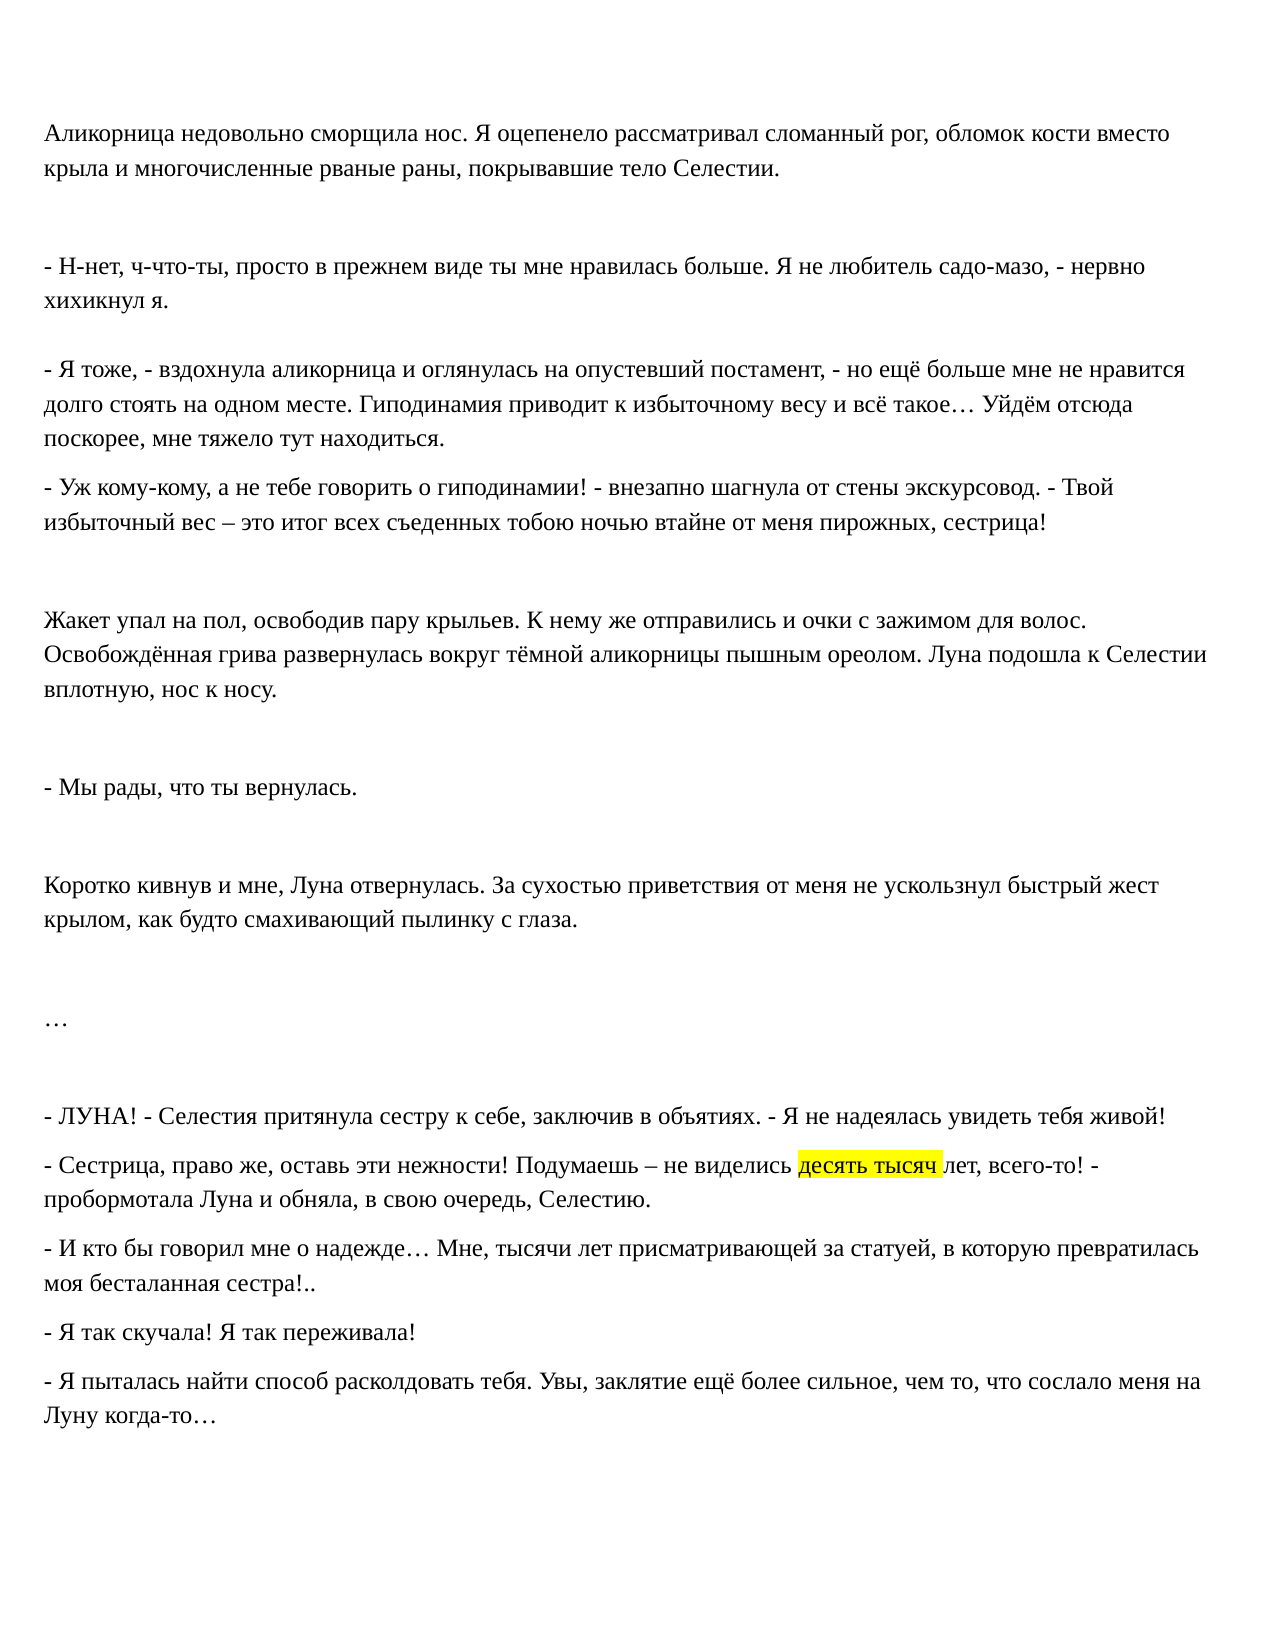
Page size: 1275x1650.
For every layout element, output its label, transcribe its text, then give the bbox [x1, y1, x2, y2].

text Коротко кивнув и мне, Луна отвернулась. За сухостью приветствия от меня не ускользнул быстрый жест крылом, как будто смахивающий пылинку с глаза. [44, 870, 1236, 933]
text … [44, 1003, 1236, 1031]
text - И кто бы говорил мне о надежде… Мне, тысячи лет присматривающей за статуей, в которую превратилась моя бесталанная сестра!.. [44, 1233, 1236, 1297]
text - Я пыталась найти способ расколдовать тебя. Увы, заклятие ещё более сильное, чем то, что сослало меня на Луну когда-то… [44, 1366, 1236, 1429]
text Жакет упал на пол, освободив пару крыльев. К нему же отправились и очки с зажимом для волос. Освобождённая грива развернулась вокруг тёмной аликорницы пышным ореолом. Луна подошла к Селестии вплотную, нос к носу. [44, 605, 1236, 702]
text - Уж кому-кому, а не тебе говорить о гиподинамии! - внезапно шагнула от стены экскурсовод. - Твой избыточный вес – это итог всех съеденных тобою ночью втайне от меня пирожных, сестрица! [44, 472, 1236, 535]
text - Я так скучала! Я так переживала! [44, 1317, 1236, 1346]
text - Н-нет, ч-что-ты, просто в прежнем виде ты мне нравилась больше. Я не любитель садо-мазо, - нервно хихикнул я. - Я тоже, - вздохнула аликорница и оглянулась на опустевший постамент, - но ещё больше мне не нравится долго стоять на одном месте. Гиподинамия приводит к избыточному весу и всё такое… Уйдём отсюда поскорее, мне тяжело тут находиться. [44, 251, 1236, 452]
text Аликорница недовольно сморщила нос. Я оцепенело рассматривал сломанный рог, обломок кости вместо крыла и многочисленные рваные раны, покрывавшие тело Селестии. [44, 118, 1236, 181]
text - ЛУНА! - Селестия притянула сестру к себе, заключив в объятиях. - Я не надеялась увидеть тебя живой! [44, 1101, 1236, 1129]
text - Сестрица, право же, оставь эти нежности! Подумаешь – не виделись десять тысяч лет, всего-то! - пробормотала Луна и обняла, в свою очередь, Селестию. [44, 1150, 1236, 1213]
text - Мы рады, что ты вернулась. [44, 772, 1236, 801]
